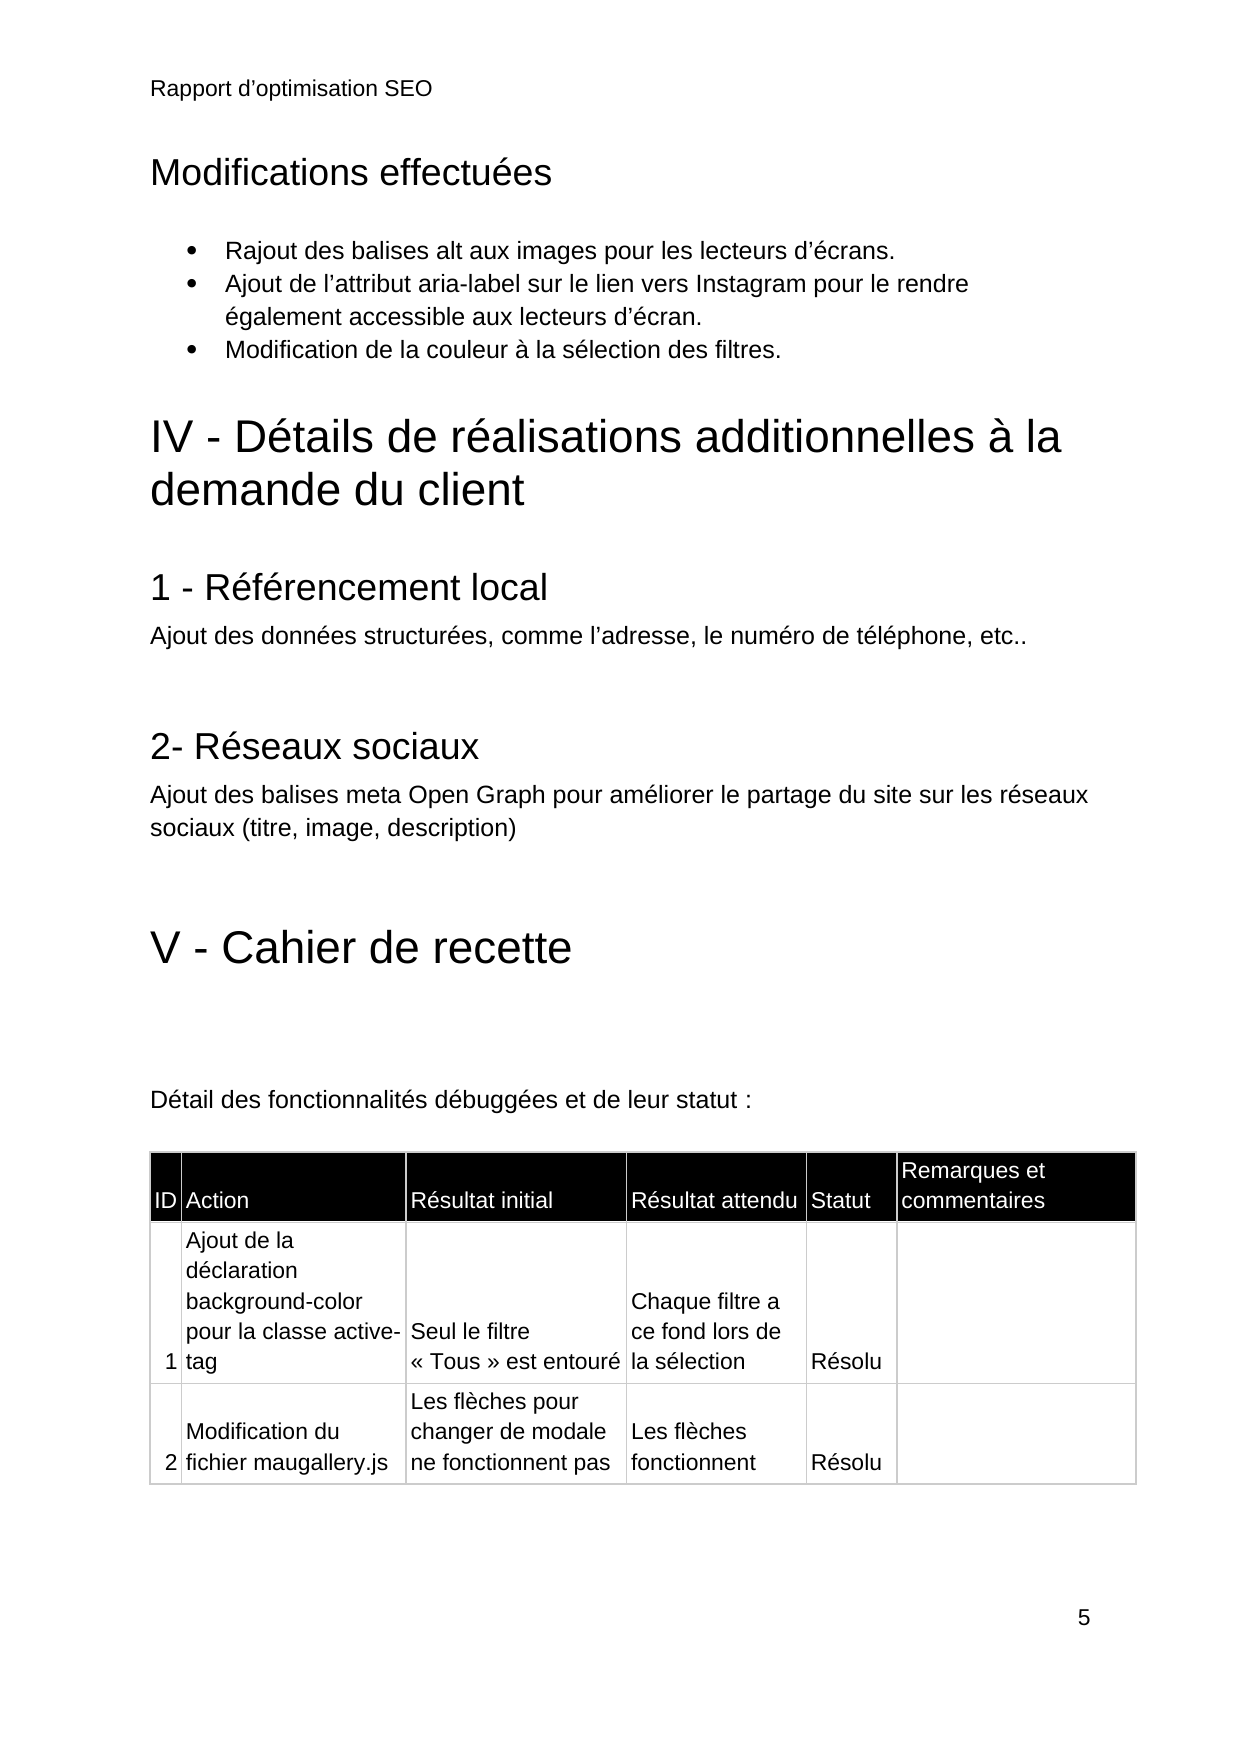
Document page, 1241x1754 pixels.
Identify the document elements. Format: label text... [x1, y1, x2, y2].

text Ajout des données structurées, comme l’adresse, le numéro de téléphone, etc.. [150, 621, 1090, 650]
list Modification de la couleur à la sélection des filtres. [187, 335, 1090, 364]
table_header Résultat attendu [627, 1153, 806, 1221]
table_cell Résolu [807, 1384, 896, 1483]
table_cell [898, 1384, 1135, 1483]
list Ajout de l’attribut aria-label sur le lien vers Instagram pour le rendre également accessible aux lecteurs d’écran. [187, 269, 1090, 331]
table_cell Les flèches fonctionnent [627, 1384, 806, 1483]
table_header ID [151, 1153, 181, 1221]
subtitle 1 - Référencement local [150, 565, 1090, 608]
table_cell Seul le filtre « Tous » est entouré [407, 1223, 626, 1382]
table_cell Les flèches pour changer de modale ne fonctionnent pas [407, 1384, 626, 1483]
table_cell [898, 1223, 1135, 1382]
table_cell 2 [151, 1384, 181, 1483]
table_cell Ajout de la déclaration background-color pour la classe active-tag [182, 1223, 405, 1382]
table_cell 1 [151, 1223, 181, 1382]
table_cell Résolu [807, 1223, 896, 1382]
table_cell Modification du fichier maugallery.js [182, 1384, 405, 1483]
table_cell Chaque filtre a ce fond lors de la sélection [627, 1223, 806, 1382]
text Ajout des balises meta Open Graph pour améliorer le partage du site sur les réseaux sociaux (titre, image, description) [150, 780, 1090, 842]
table_header Remarques et commentaires [898, 1153, 1135, 1221]
subtitle IV - Détails de réalisations additionnelles à la demande du client [150, 410, 1090, 515]
subtitle V - Cahier de recette [150, 921, 1090, 973]
subtitle 2- Réseaux sociaux [150, 724, 1090, 768]
table_header Action [182, 1153, 405, 1221]
list Rajout des balises alt aux images pour les lecteurs d’écrans. [187, 236, 1090, 265]
text Détail des fonctionnalités débuggées et de leur statut : [150, 1085, 1090, 1114]
table_header Statut [807, 1153, 896, 1221]
subtitle Modifications effectuées [150, 150, 1090, 193]
table_header Résultat initial [407, 1153, 626, 1221]
